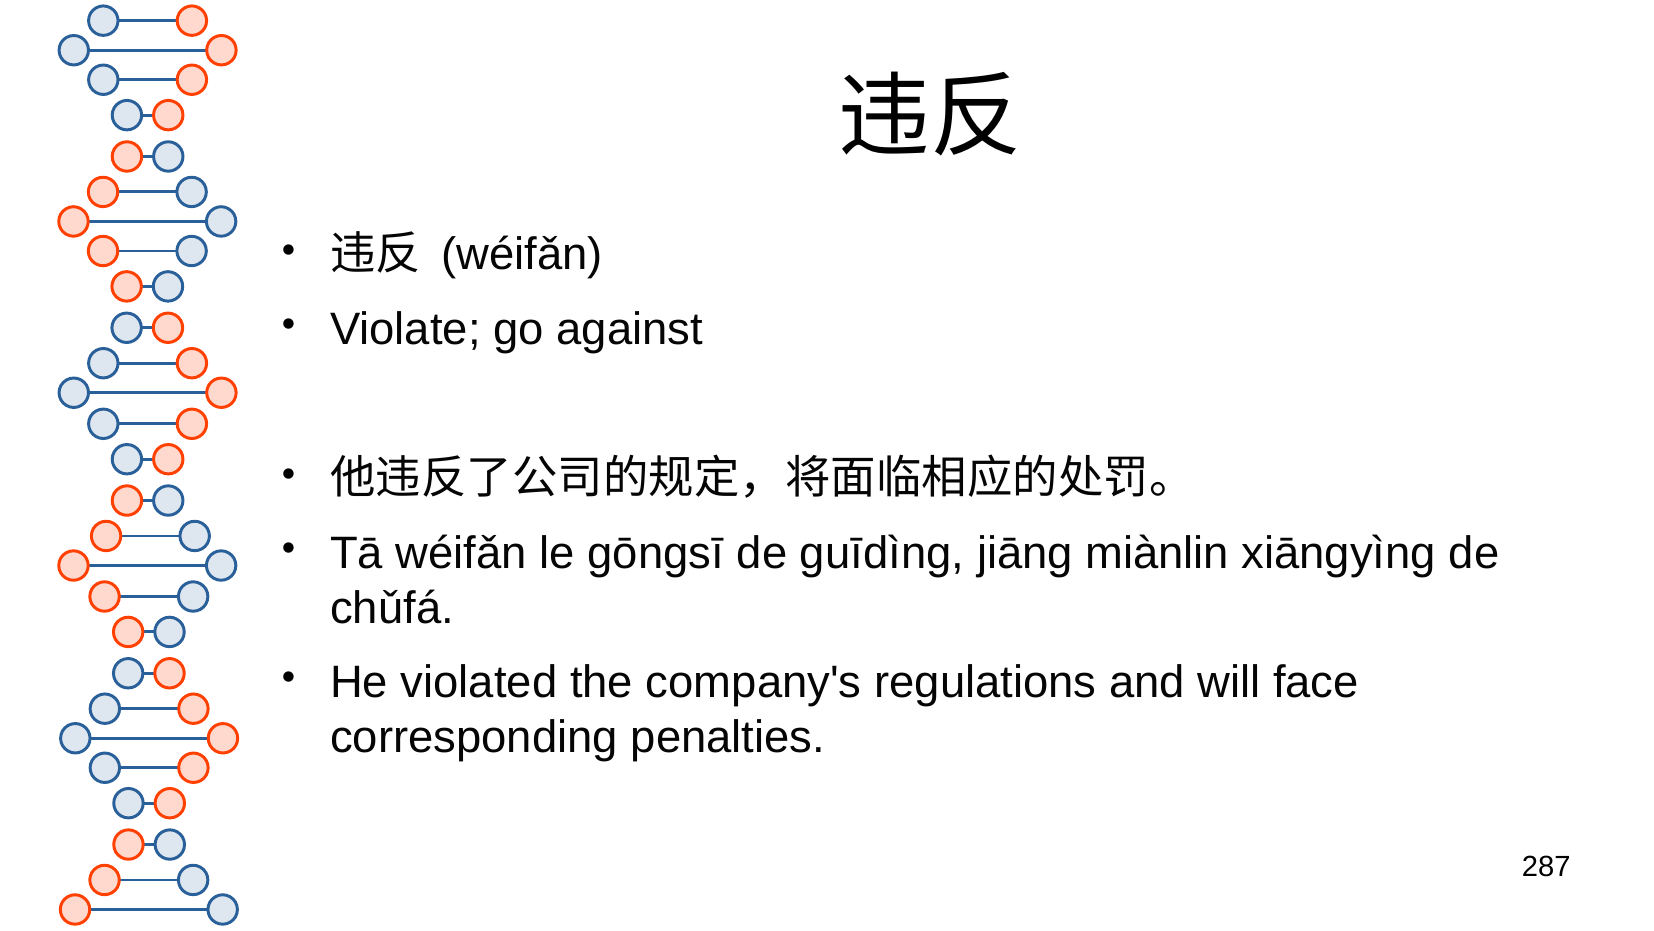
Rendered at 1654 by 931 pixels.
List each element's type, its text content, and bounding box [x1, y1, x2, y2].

title 违反 [265, 35, 1595, 189]
list 违反 (wéifǎn) Violate; go against 他违反了公司的规定，将面临相应的处罚。 Tā wéifǎn le gōngsī de guīdìng, jiāng miànlin xiāngyìng de chǔfá. He violated the company's regulations and will face corresponding penalties. [265, 224, 1595, 764]
